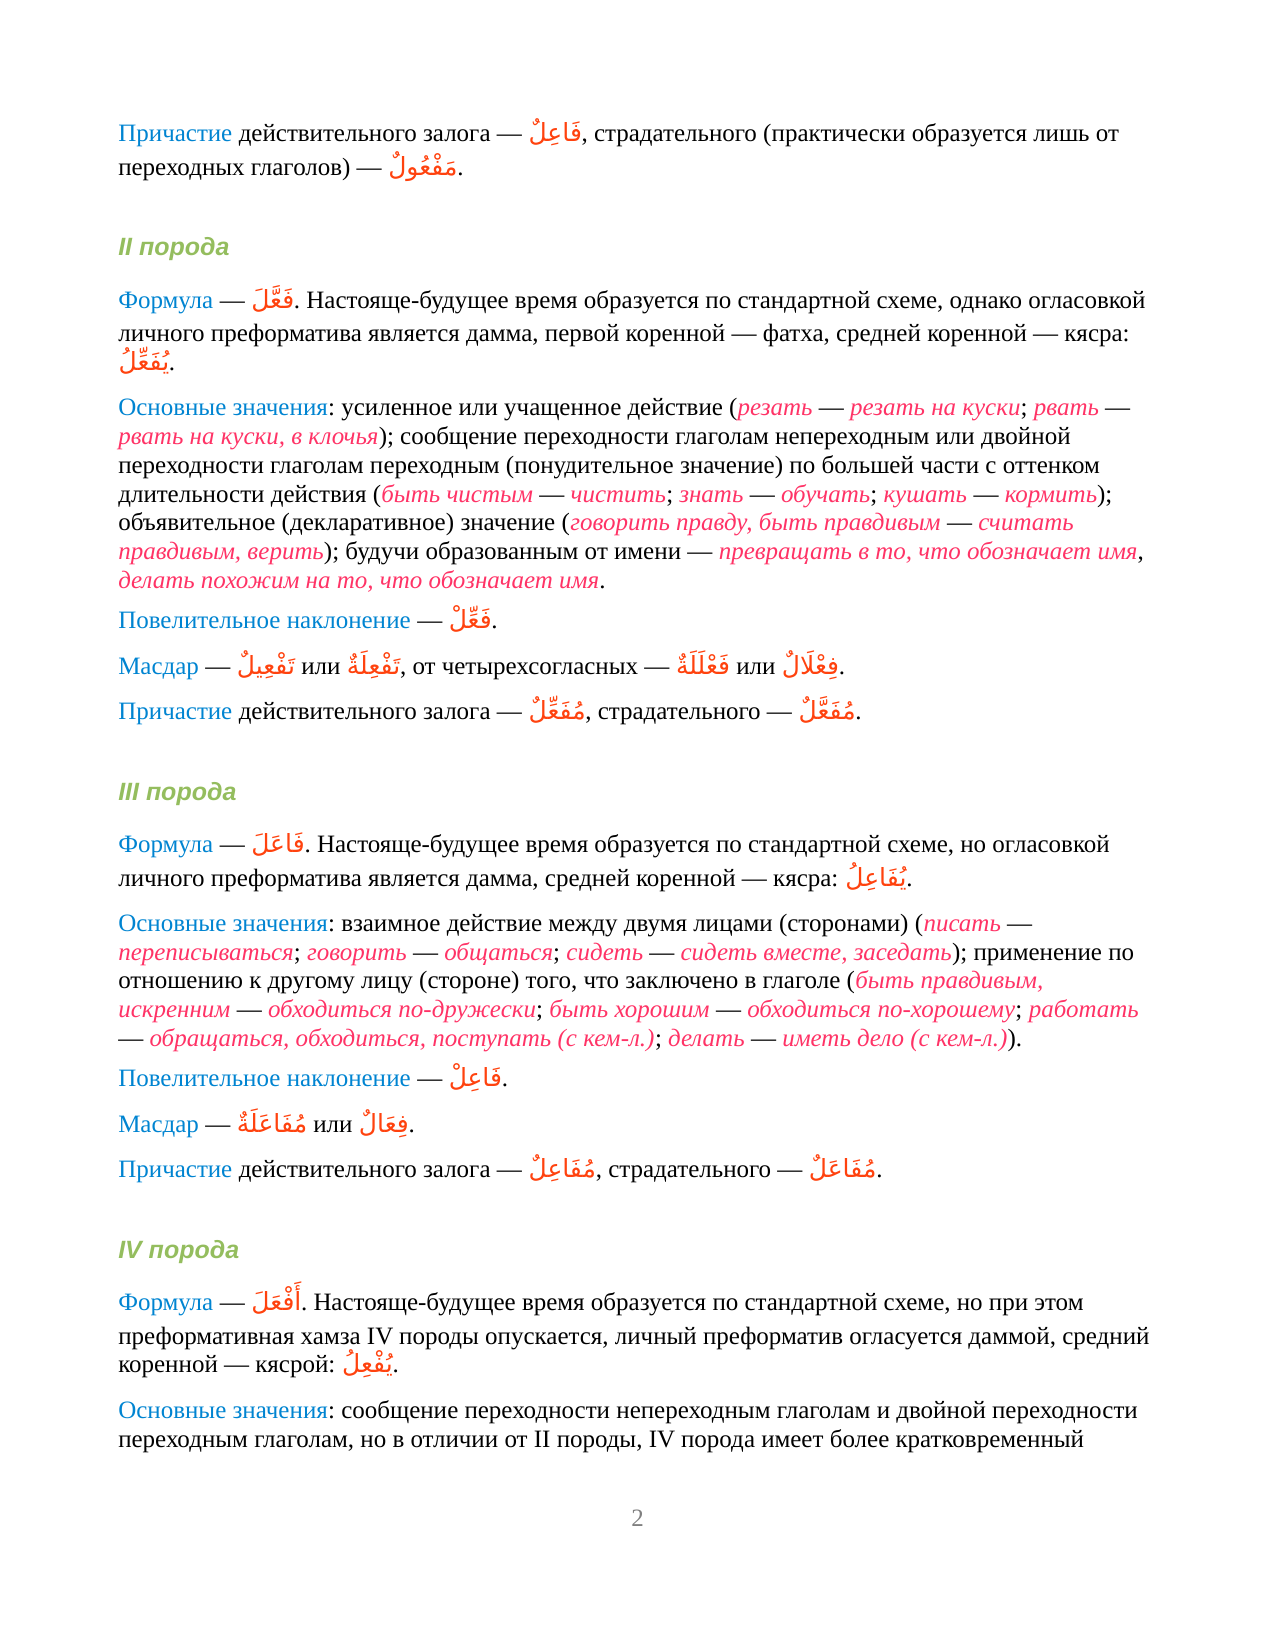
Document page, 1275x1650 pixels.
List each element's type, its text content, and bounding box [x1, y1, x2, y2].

text Причастие действительного залога — فَاعِلٌ, страдательного (практически образуется лишь от переходных глаголов) — مَفْعُولٌ. [118, 118, 1157, 185]
text Основные значения: усиленное или учащенное действие (резать — резать на куски; рвать — рвать на куски, в клочья); сообщение переходности глаголам непереходным или двойной переходности глаголам переходным (понудительное значение) по большей части с оттенком длительности действия (быть чистым — чистить; знать — обучать; кушать — кормить); объявительное (декларативное) значение (говорить правду, быть правдивым — считать правдивым, верить); будучи образованным от имени — превращать в то, что обозначает имя, делать похожим на то, что обозначает имя. [118, 392, 1157, 594]
text Основные значения: сообщение переходности непереходным глаголам и двойной переходности переходным глаголам, но в отличии от II породы, IV порода имеет более кратковременный [118, 1395, 1157, 1452]
text Повелительное наклонение — فَاعِلْ. [118, 1063, 1157, 1097]
text Повелительное наклонение — فَعِّلْ. [118, 605, 1157, 639]
subtitle II порода [118, 232, 1157, 261]
text Масдар — مُفَاعَلَةٌ или فِعَالٌ. [118, 1109, 1157, 1142]
text Причастие действительного залога — مُفَاعِلٌ, страдательного — مُفَاعَلٌ. [118, 1154, 1157, 1188]
text Основные значения: взаимное действие между двумя лицами (сторонами) (писать — переписываться; говорить — общаться; сидеть — сидеть вместе, заседать); применение по отношению к другому лицу (стороне) того, что заключено в глаголе (быть правдивым, искренним — обходиться по-дружески; быть хорошим — обходиться по-хорошему; работать — обращаться, обходиться, поступать (с кем-л.); делать — иметь дело (с кем-л.)). [118, 908, 1157, 1052]
text Масдар — تَفْعِيلٌ или تَفْعِلَةٌ, от четырехсогласных — فَعْلَلَةٌ или فِعْلَالٌ. [118, 651, 1157, 684]
text Причастие действительного залога — مُفَعِّلٌ, страдательного — مُفَعَّلٌ. [118, 696, 1157, 729]
subtitle III порода [118, 777, 1157, 806]
text Формула — أَفْعَلَ. Настояще-будущее время образуется по стандартной схеме, но при этом преформативная хамза IV породы опускается, личный преформатив огласуется даммой, средний коренной — кясрой: يُفْعِلُ. [118, 1287, 1157, 1383]
text Формула — فَعَّلَ. Настояще-будущее время образуется по стандартной схеме, однако огласовкой личного преформатива является дамма, первой коренной — фатха, средней коренной — кясра: يُفَعِّلُ. [118, 285, 1157, 381]
text Формула — فَاعَلَ. Настояще-будущее время образуется по стандартной схеме, но огласовкой личного преформатива является дамма, средней коренной — кясра: يُفَاعِلُ. [118, 829, 1157, 896]
subtitle IV порода [118, 1235, 1157, 1264]
